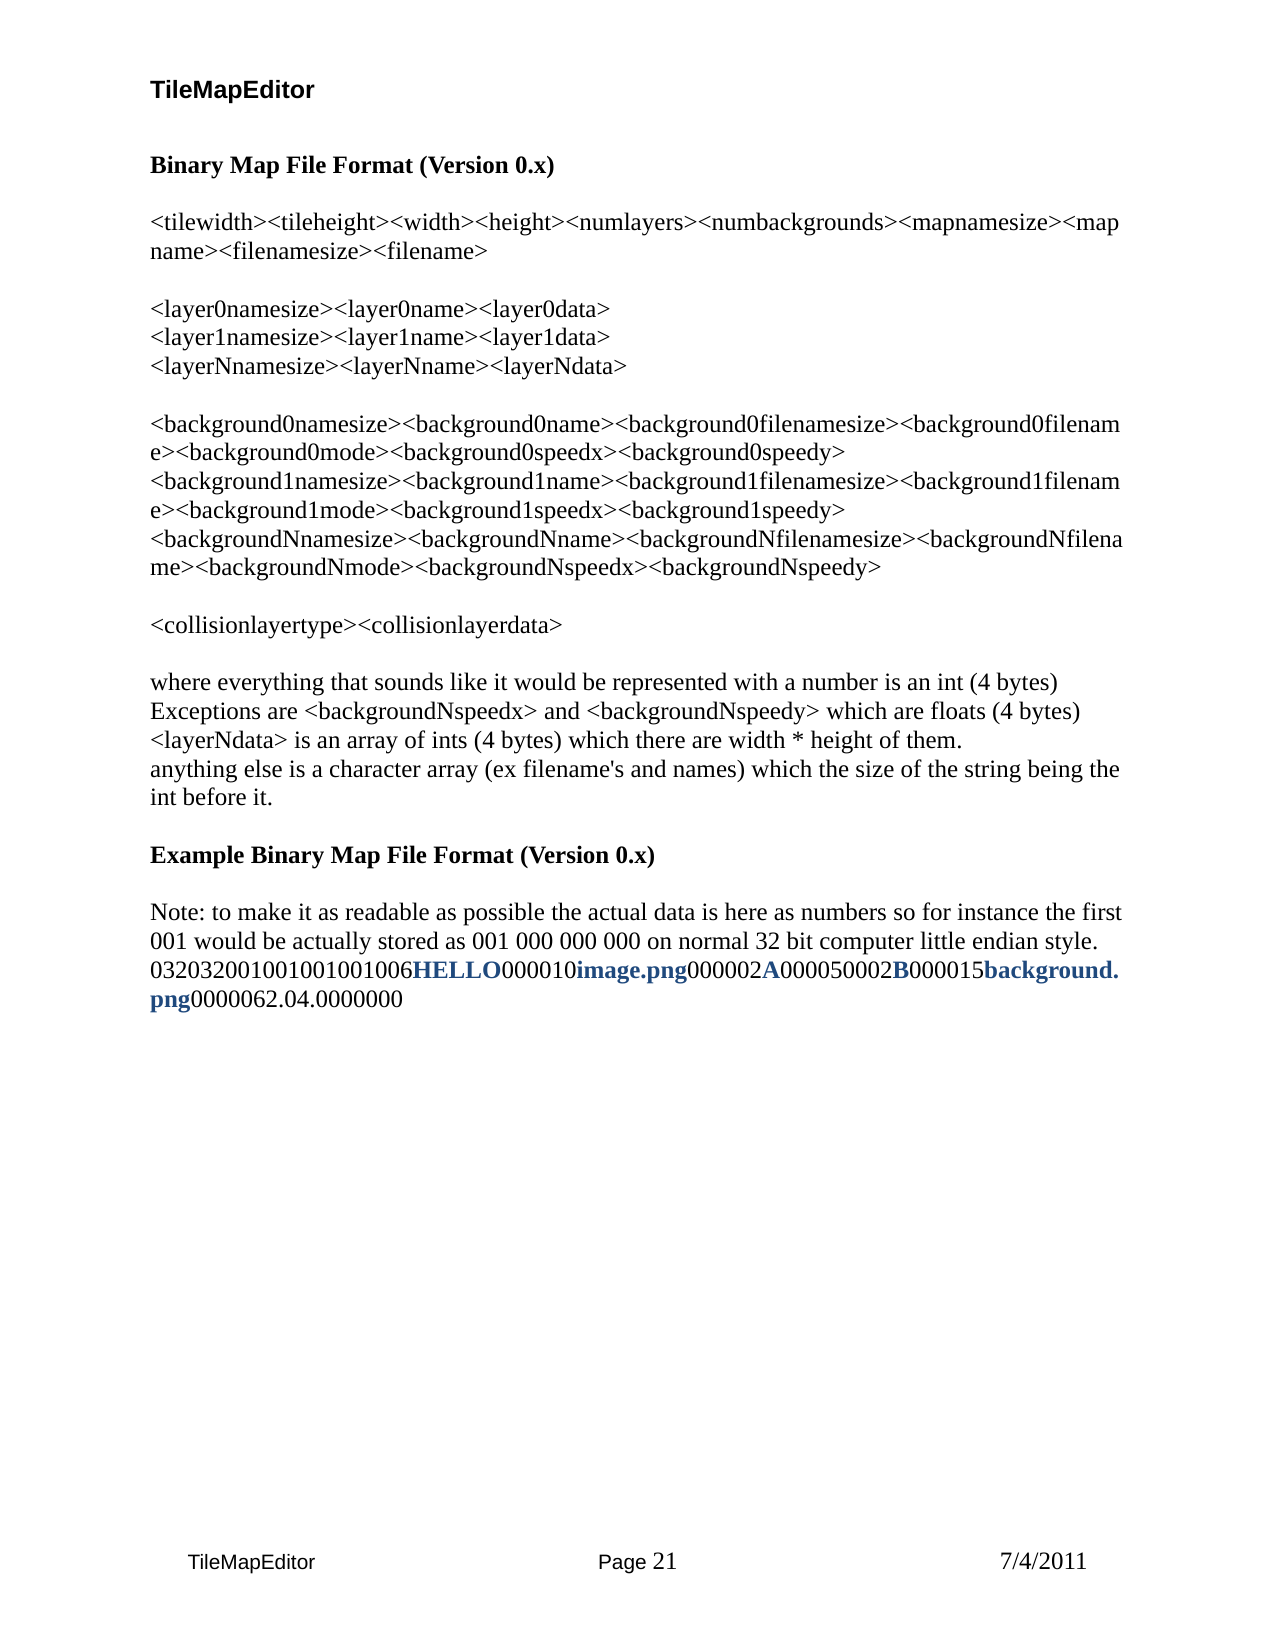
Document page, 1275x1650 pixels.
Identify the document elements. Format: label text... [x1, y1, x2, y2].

text Exceptions are <backgroundNspeedx> and <backgroundNspeedy> which are floats (4 bytes) [150, 696, 1125, 725]
text 032032001001001001006HELLO000010image.png000002A000050002B000015background.png0000062.04.0000000 [150, 955, 1125, 1012]
text <layerNdata> is an array of ints (4 bytes) which there are width * height of them. [150, 725, 1125, 754]
text <background0namesize><background0name><background0filenamesize><background0filename><background0mode><background0speedx><background0speedy> [150, 409, 1125, 466]
text Binary Map File Format (Version 0.x) [150, 150, 1125, 179]
text <background1namesize><background1name><background1filenamesize><background1filename><background1mode><background1speedx><background1speedy> [150, 466, 1125, 524]
text <collisionlayertype><collisionlayerdata> [150, 610, 1125, 639]
text Example Binary Map File Format (Version 0.x) [150, 840, 1125, 869]
text Note: to make it as readable as possible the actual data is here as numbers so for instance the first 001 would be actually stored as 001 000 000 000 on normal 32 bit computer little endian style. [150, 897, 1125, 955]
text <layer1namesize><layer1name><layer1data> [150, 322, 1125, 351]
text <backgroundNnamesize><backgroundNname><backgroundNfilenamesize><backgroundNfilename><backgroundNmode><backgroundNspeedx><backgroundNspeedy> [150, 524, 1125, 581]
text <layerNnamesize><layerNname><layerNdata> [150, 351, 1125, 380]
text where everything that sounds like it would be represented with a number is an int (4 bytes) [150, 667, 1125, 696]
text anything else is a character array (ex filename's and names) which the size of the string being the int before it. [150, 754, 1125, 811]
text <layer0namesize><layer0name><layer0data> [150, 294, 1125, 322]
text <tilewidth><tileheight><width><height><numlayers><numbackgrounds><mapnamesize><mapname><filenamesize><filename> [150, 207, 1125, 265]
